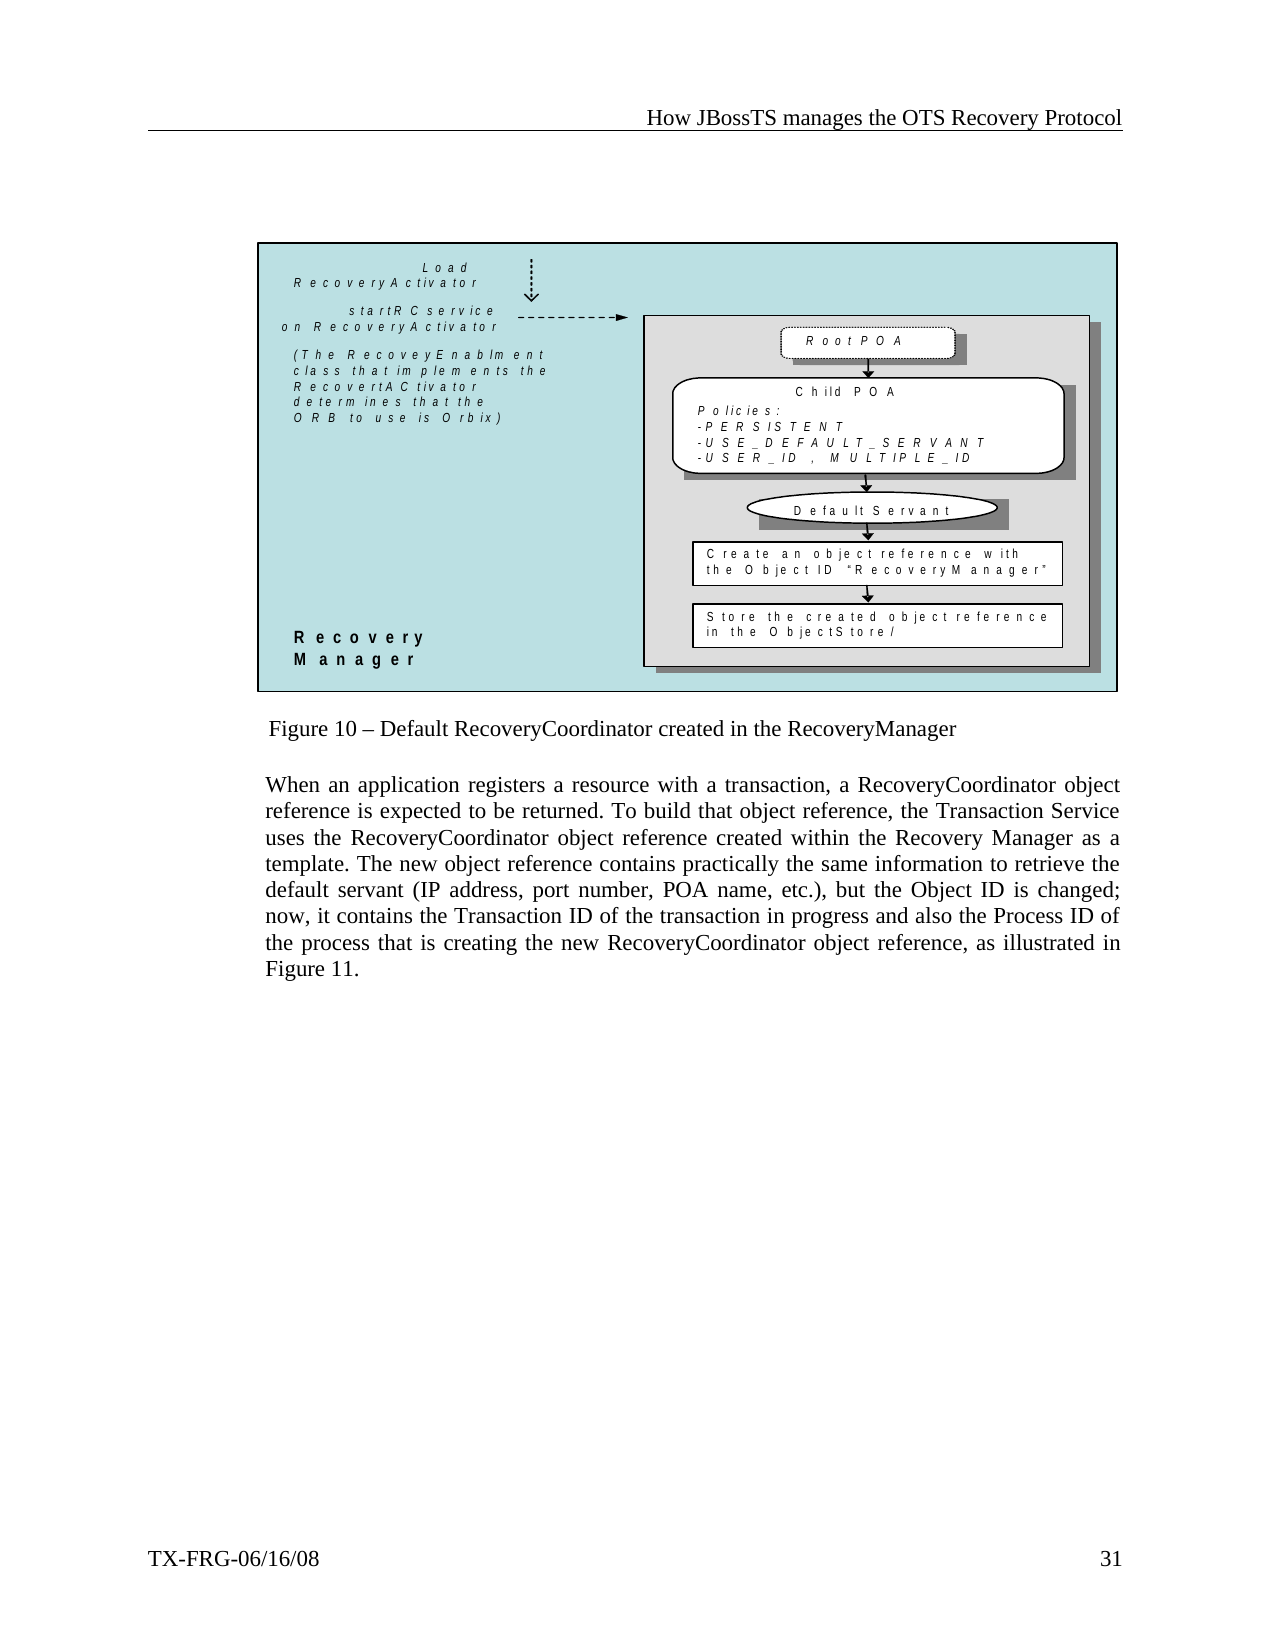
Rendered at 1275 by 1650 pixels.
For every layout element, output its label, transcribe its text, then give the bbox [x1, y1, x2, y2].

text Figure 10 – Default RecoveryCoordinator created in the RecoveryManager [268, 715, 1122, 742]
text When an application registers a resource with a transaction, a RecoveryCoordinator object reference is expected to be returned. To build that object reference, the Transaction Service uses the RecoveryCoordinator object reference created within the Recovery Manager as a template. The new object reference contains practically the same information to retrieve the default servant (IP address, port number, POA name, etc.), but the Object ID is changed; now, it contains the Transaction ID of the transaction in progress and also the Process ID of the process that is creating the new RecoveryCoordinator object reference, as illustrated in Figure 11. [265, 771, 1122, 982]
